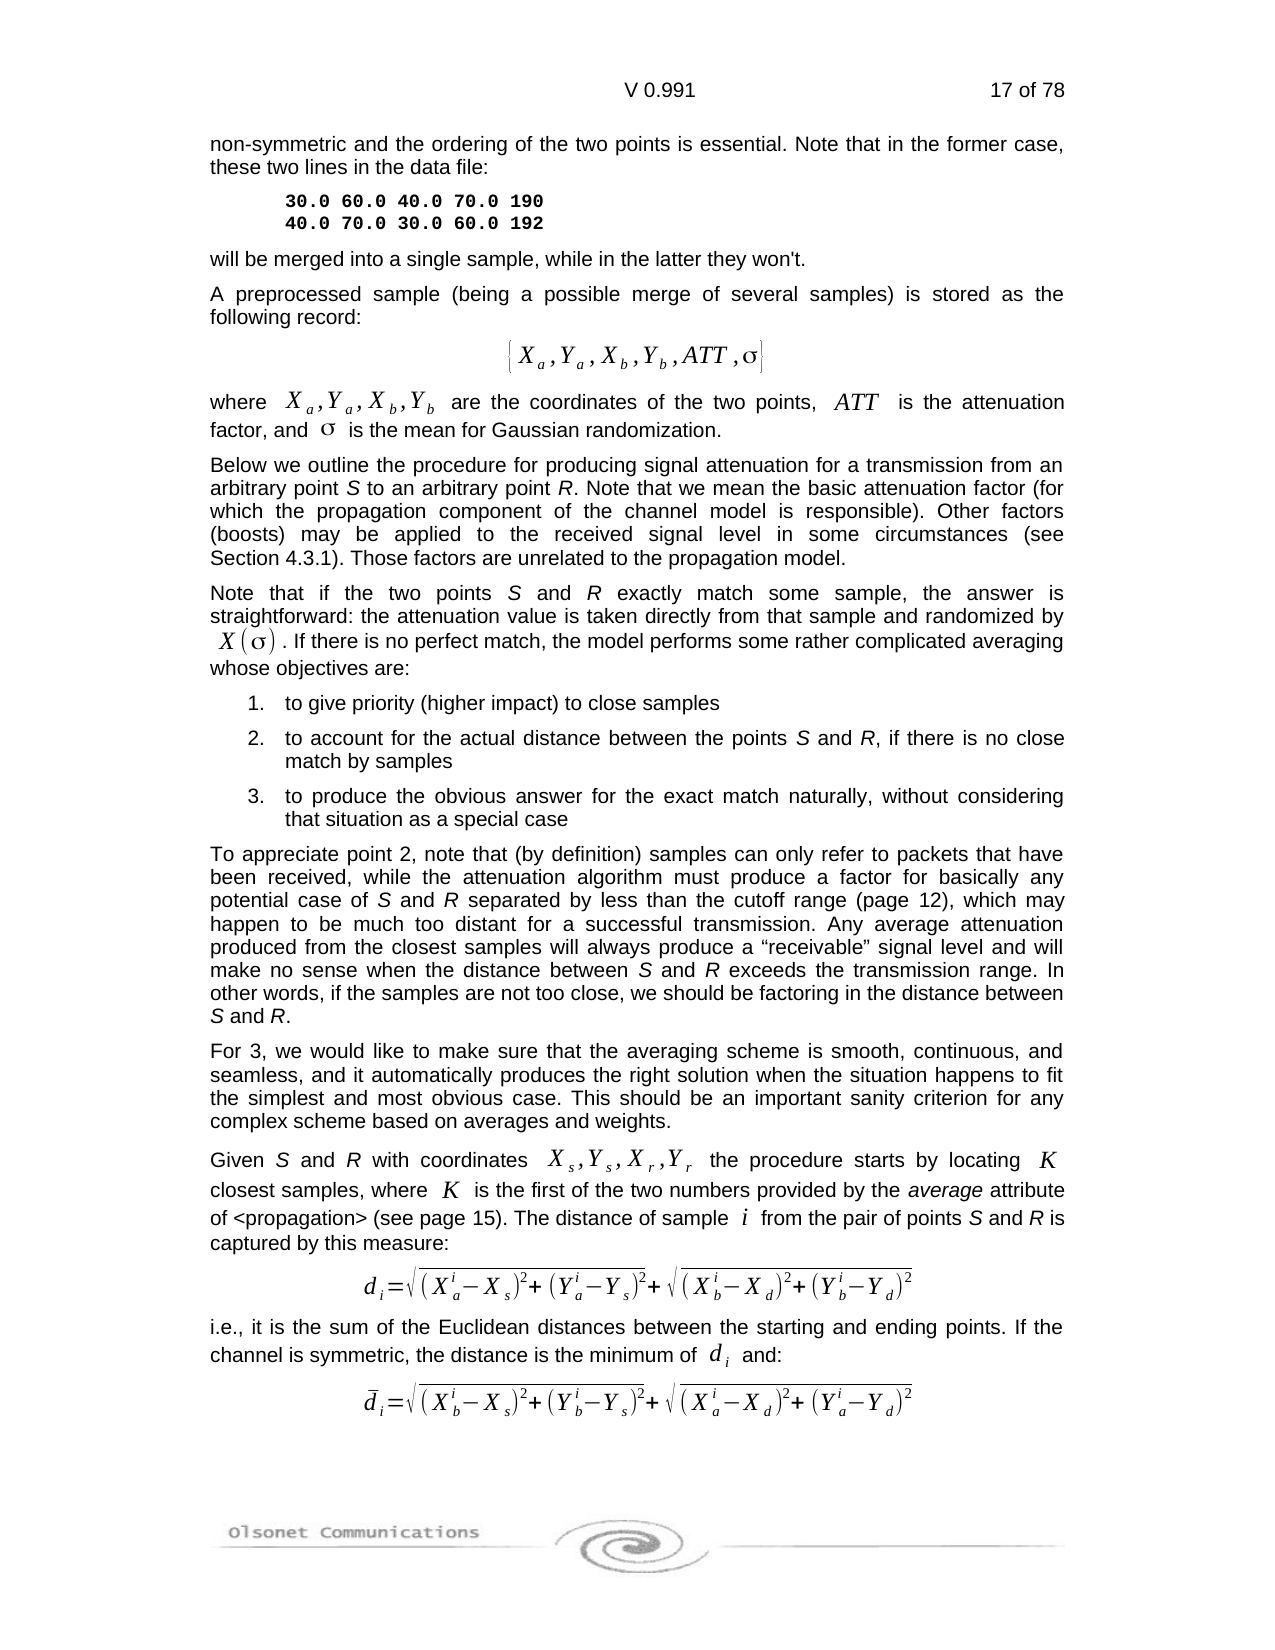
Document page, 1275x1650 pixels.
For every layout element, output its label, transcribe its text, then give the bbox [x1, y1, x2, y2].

list to produce the obvious answer for the exact match naturally, without considering that situation as a special case [247, 784, 1065, 831]
text i.e., it is the sum of the Euclidean distances between the starting and ending points. If the channel is symmetric, the distance is the minimum of and: [210, 1316, 1065, 1371]
text Given S and R with coordinates the procedure starts by locating closest samples, where is the first of the two numbers provided by the average attribute of <propagation> (see page 15). The distance of sample from the pair of points S and R is captured by this measure: [210, 1145, 1065, 1255]
list to account for the actual distance between the points S and R, if there is no close match by samples [247, 726, 1065, 772]
text Below we outline the procedure for producing signal attenuation for a transmission from an arbitrary point S to an arbitrary point R. Note that we mean the basic attenuation factor (for which the propagation component of the channel model is responsible). Other factors (boosts) may be applied to the received signal level in some circumstances (see Section 4.3.1). Those factors are unrelated to the propagation model. [210, 453, 1065, 569]
list to give priority (higher impact) to close samples [247, 691, 1065, 714]
text will be merged into a single sample, while in the latter they won't. [210, 247, 1065, 270]
text To appreciate point 2, note that (by definition) samples can only refer to packets that have been received, while the attenuation algorithm must produce a factor for basically any potential case of S and R separated by less than the cutoff range (page 12), which may happen to be much too distant for a successful transmission. Any average attenuation produced from the closest samples will always produce a “receivable” signal level and will make no sense when the distance between S and R exceeds the transmission range. In other words, if the samples are not too close, we should be factoring in the distance between S and R. [210, 842, 1065, 1028]
text non-symmetric and the ordering of the two points is essential. Note that in the former case, these two lines in the data file: [210, 132, 1065, 179]
text Note that if the two points S and R exactly match some sample, the answer is straightforward: the attenuation value is taken directly from that sample and randomized by . If there is no perfect match, the model performs some rather complicated averaging whose objectives are: [210, 581, 1065, 679]
text A preprocessed sample (being a possible merge of several samples) is stored as the following record: [210, 282, 1065, 328]
text 40.0 70.0 30.0 60.0 192 [210, 214, 1065, 235]
text where are the coordinates of the two points, is the attenuation factor, and is the mean for Gaussian randomization. [210, 387, 1065, 441]
text For 3, we would like to make sure that the averaging scheme is smooth, continuous, and seamless, and it automatically produces the right solution when the situation happens to fit the simplest and most obvious case. This should be an important sanity criterion for any complex scheme based on averages and weights. [210, 1040, 1065, 1133]
text 30.0 60.0 40.0 70.0 190 [210, 190, 1065, 214]
picture [210, 1504, 1065, 1596]
